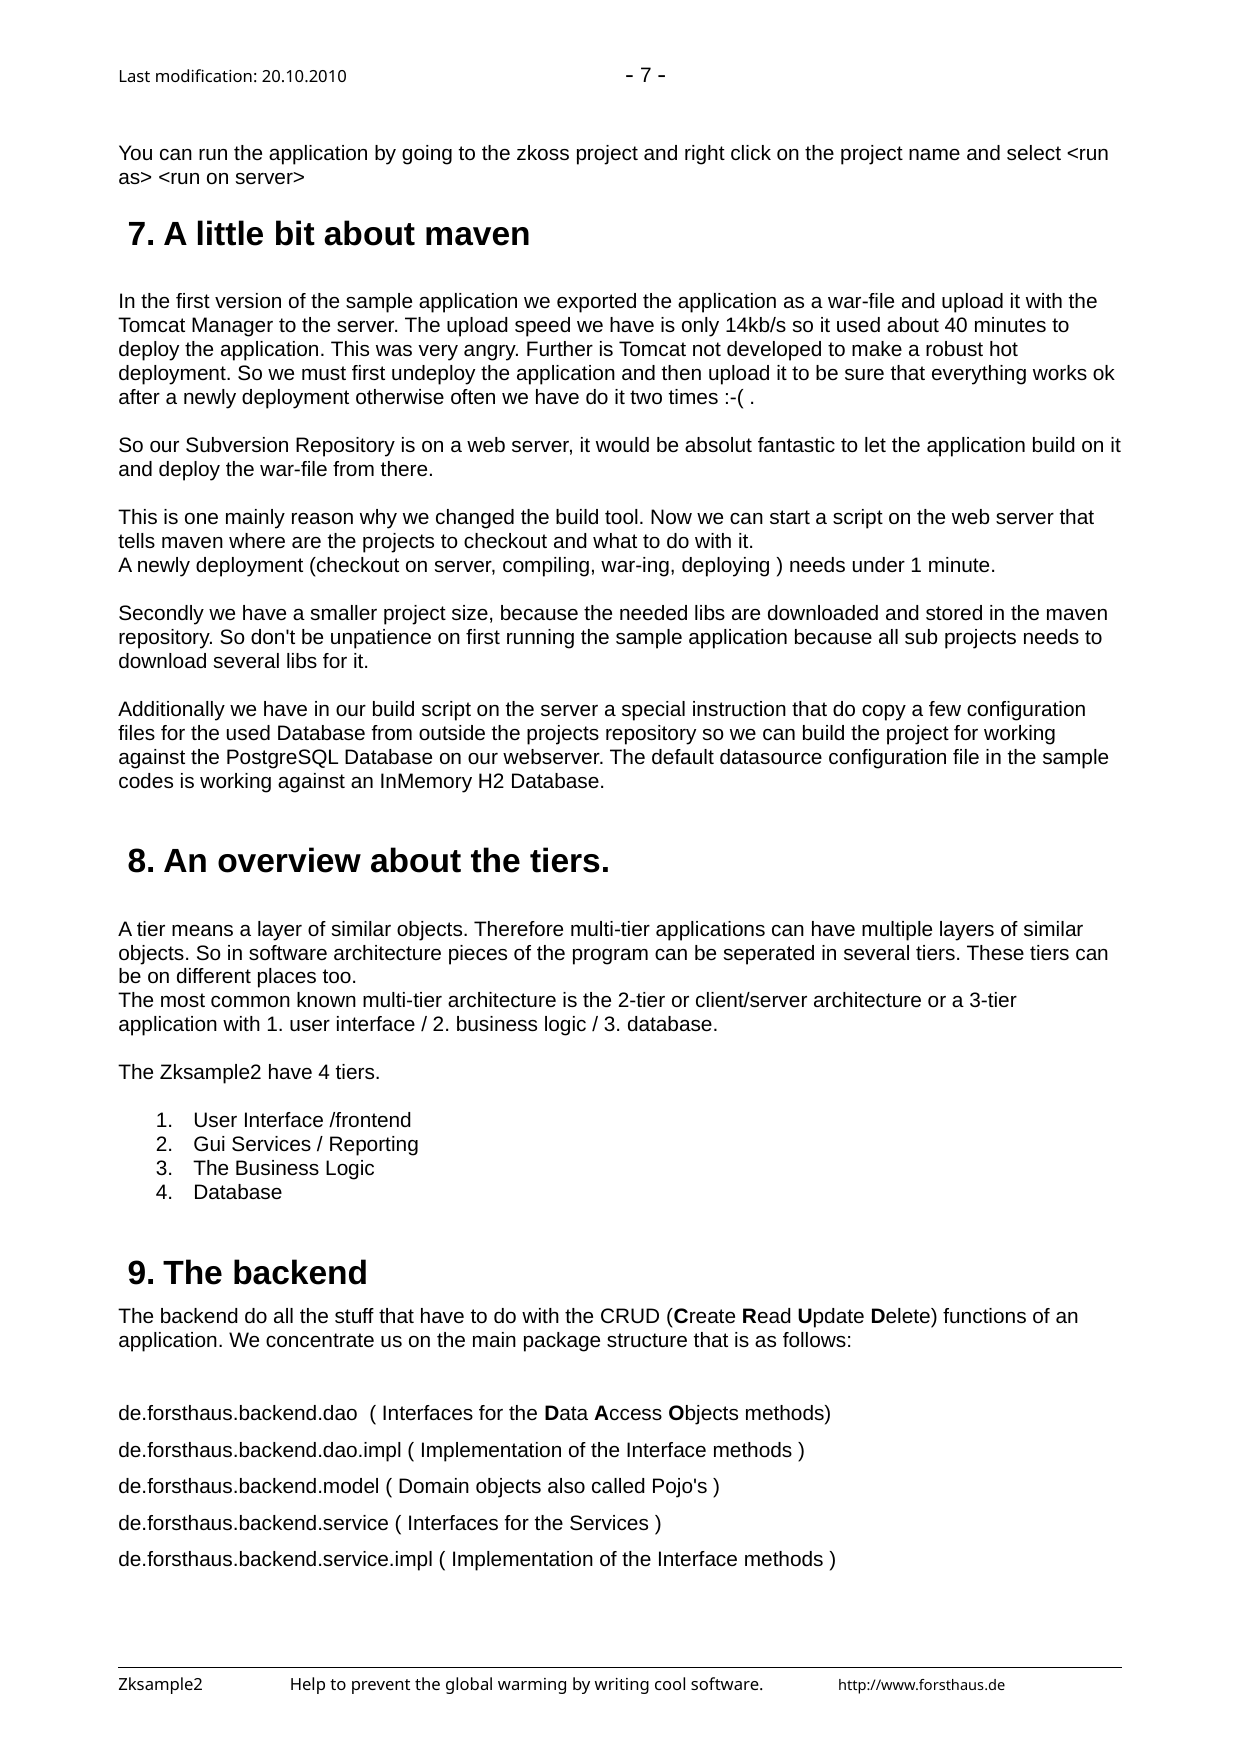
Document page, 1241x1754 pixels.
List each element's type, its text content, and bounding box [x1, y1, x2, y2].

text A newly deployment (checkout on server, compiling, war-ing, deploying ) needs under 1 minute. [118, 553, 1122, 577]
text In the first version of the sample application we exported the application as a war-file and upload it with the Tomcat Manager to the server. The upload speed we have is only 14kb/s so it used about 40 minutes to deploy the application. This was very angry. Further is Tomcat not developed to make a robust hot deployment. So we must first undeploy the application and then upload it to be sure that everything works ok after a newly deployment otherwise often we have do it two times :-( . [118, 289, 1122, 409]
text de.forsthaus.backend.dao ( Interfaces for the Data Access Objects methods) [118, 1401, 1122, 1425]
text de.forsthaus.backend.dao.impl ( Implementation of the Interface methods ) [118, 1437, 1122, 1461]
text Secondly we have a smaller project size, because the needed libs are downloaded and stored in the maven repository. So don't be unpatience on first running the sample application because all sub projects needs to download several libs for it. [118, 601, 1122, 673]
text So our Subversion Repository is on a web server, it would be absolut fantastic to let the application build on it and deploy the war-file from there. [118, 433, 1122, 481]
list Database [156, 1180, 1122, 1204]
subtitle The backend [118, 1253, 1122, 1292]
text The most common known multi-tier architecture is the 2-tier or client/server architecture or a 3-tier application with 1. user interface / 2. business logic / 3. database. [118, 988, 1122, 1036]
text Additionally we have in our build script on the server a special instruction that do copy a few configuration files for the used Database from outside the projects repository so we can build the project for working against the PostgreSQL Database on our webserver. The default datasource configuration file in the sample codes is working against an InMemory H2 Database. [118, 697, 1122, 792]
text de.forsthaus.backend.service.impl ( Implementation of the Interface methods ) [118, 1547, 1122, 1571]
list User Interface /frontend [156, 1108, 1122, 1132]
text The backend do all the stuff that have to do with the CRUD (Create Read Update Delete) functions of an application. We concentrate us on the main package structure that is as follows: [118, 1304, 1122, 1352]
subtitle An overview about the tiers. [118, 841, 1122, 880]
list The Business Logic [156, 1156, 1122, 1180]
text You can run the application by going to the zkoss project and right click on the project name and select <run as> <run on server> [118, 141, 1122, 189]
text The Zksample2 have 4 tiers. [118, 1060, 1122, 1084]
text A tier means a layer of similar objects. Therefore multi-tier applications can have multiple layers of similar objects. So in software architecture pieces of the program can be seperated in several tiers. These tiers can be on different places too. [118, 916, 1122, 988]
subtitle A little bit about maven [118, 214, 1122, 253]
text de.forsthaus.backend.service ( Interfaces for the Services ) [118, 1510, 1122, 1534]
text de.forsthaus.backend.model ( Domain objects also called Pojo's ) [118, 1474, 1122, 1498]
list Gui Services / Reporting [156, 1132, 1122, 1156]
text This is one mainly reason why we changed the build tool. Now we can start a script on the web server that tells maven where are the projects to checkout and what to do with it. [118, 505, 1122, 553]
